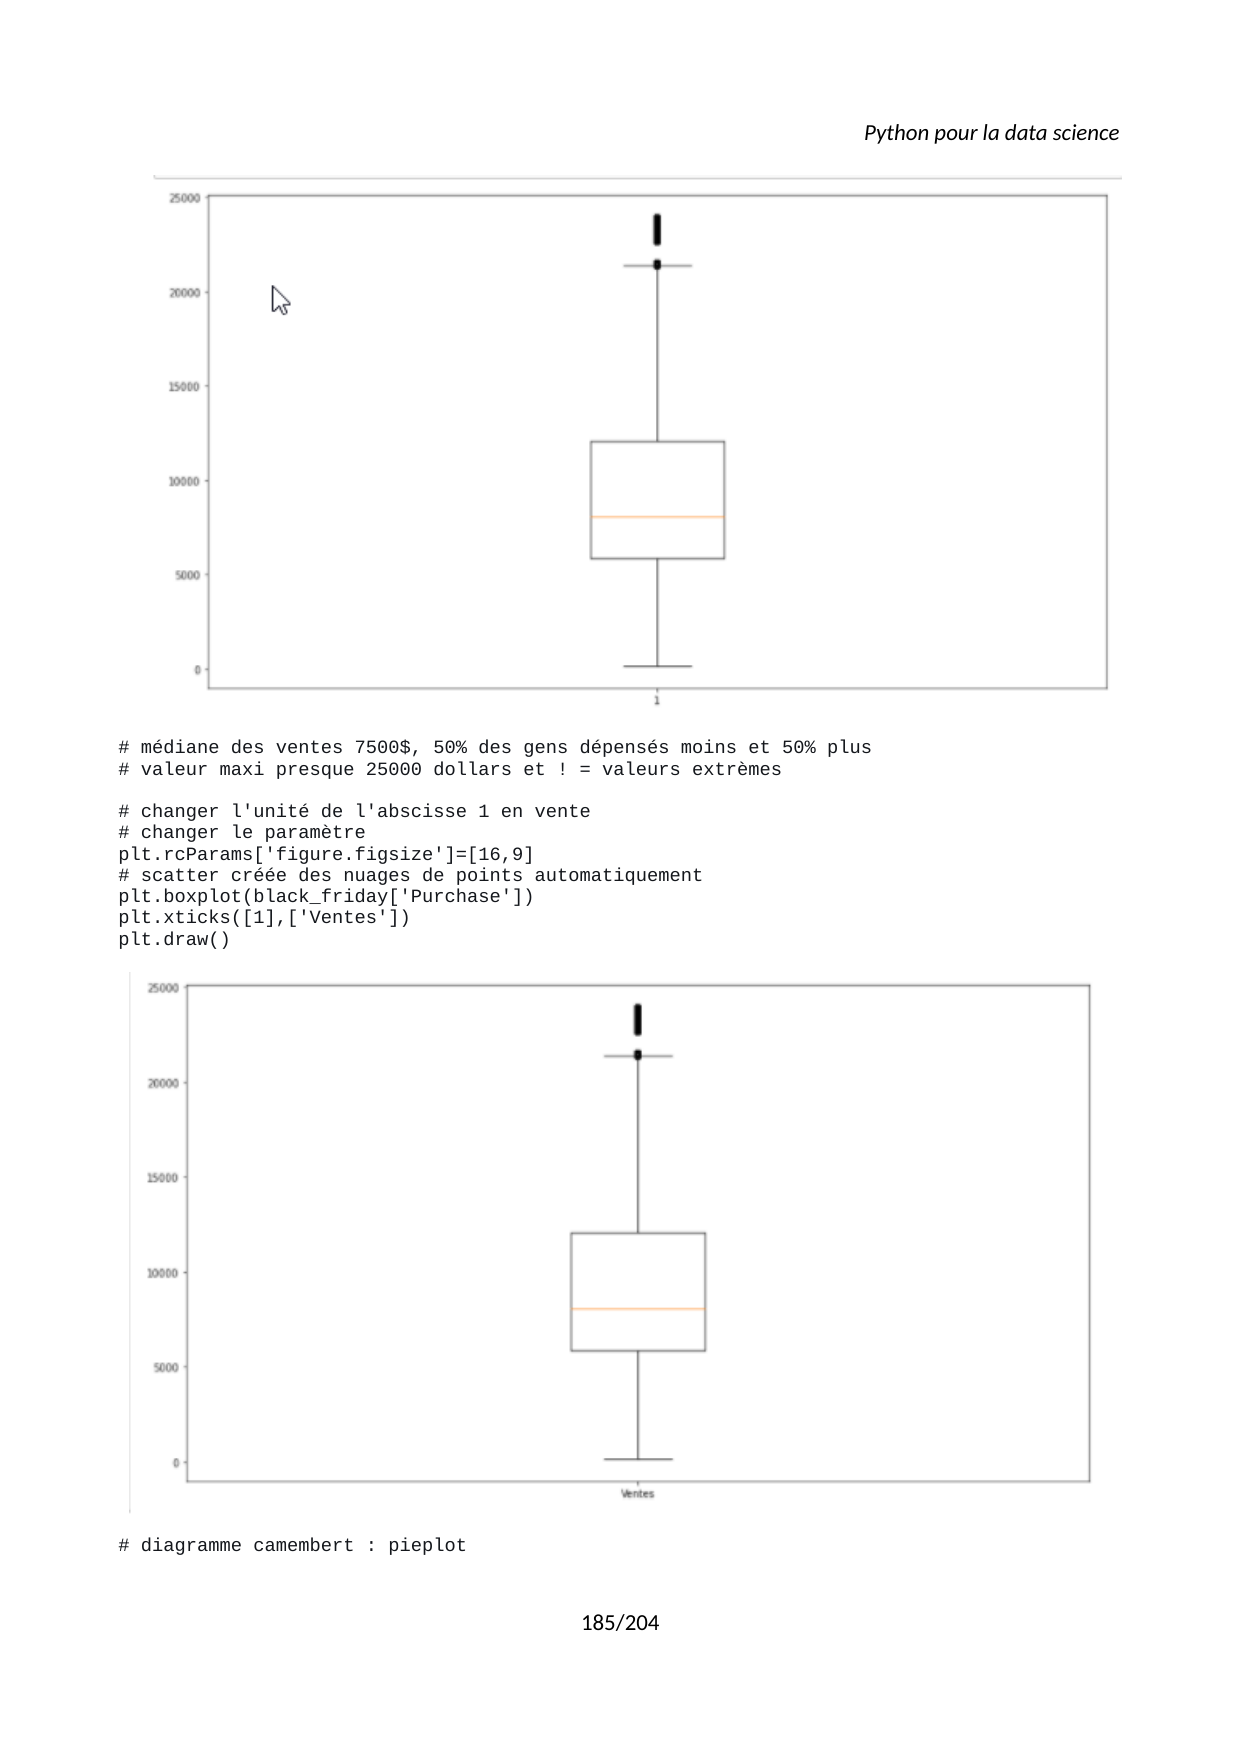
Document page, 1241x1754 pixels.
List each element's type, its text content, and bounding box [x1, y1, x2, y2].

text plt.draw() [118, 929, 1122, 951]
text # changer le paramètre [118, 823, 1122, 844]
picture [118, 175, 1122, 717]
text # médiane des ventes 7500$, 50% des gens dépensés moins et 50% plus [118, 738, 1122, 759]
picture [129, 972, 1111, 1515]
text plt.xticks([1],['Ventes']) [118, 908, 1122, 929]
text # diagramme camembert : pieplot [118, 1536, 1122, 1557]
text # scatter créée des nuages de points automatiquement [118, 866, 1122, 887]
text # changer l'unité de l'abscisse 1 en vente [118, 802, 1122, 823]
text plt.rcParams['figure.figsize']=[16,9] [118, 844, 1122, 866]
text plt.boxplot(black_friday['Purchase']) [118, 887, 1122, 908]
text # valeur maxi presque 25000 dollars et ! = valeurs extrèmes [118, 759, 1122, 781]
